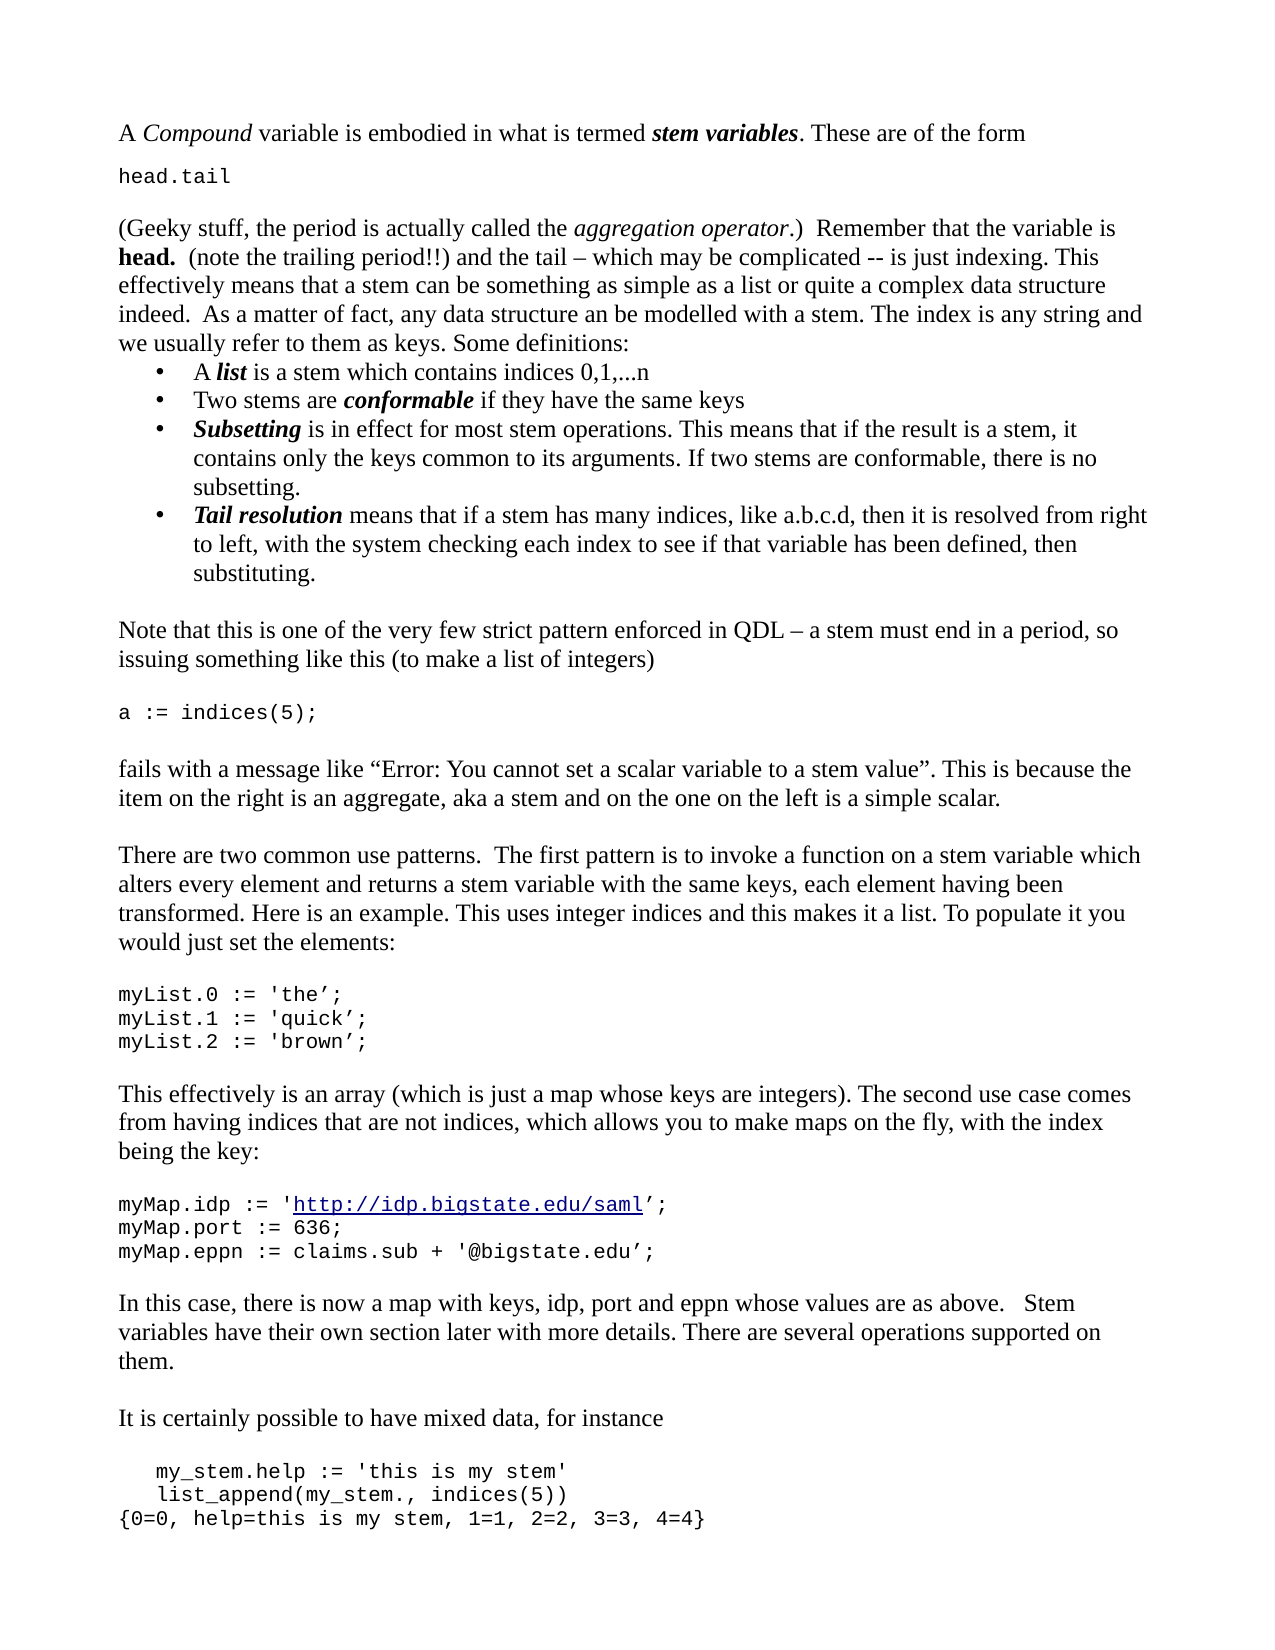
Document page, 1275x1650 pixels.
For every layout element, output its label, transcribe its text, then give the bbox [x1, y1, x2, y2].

list A list is a stem which contains indices 0,1,...n [156, 357, 1157, 386]
text There are two common use patterns. The first pattern is to invoke a function on a stem variable which alters every element and returns a stem variable with the same keys, each element having been transformed. Here is an example. This uses integer indices and this makes it a list. To populate it you would just set the elements: [118, 840, 1157, 955]
text myList.0 := 'the’; [118, 984, 1157, 1008]
text my_stem.help := 'this is my stem' [118, 1461, 1157, 1484]
text A Compound variable is embodied in what is termed stem variables. These are of the form [118, 118, 1157, 147]
list Subsetting is in effect for most stem operations. This means that if the result is a stem, it contains only the keys common to its arguments. If two stems are conformable, there is no subsetting. [156, 414, 1157, 501]
text fails with a message like “Error: You cannot set a scalar variable to a stem value”. This is because the item on the right is an aggregate, aka a stem and on the one on the left is a simple scalar. [118, 754, 1157, 812]
text head.tail [118, 166, 1157, 189]
text Note that this is one of the very few strict pattern enforced in QDL – a stem must end in a period, so issuing something like this (to make a list of integers) [118, 616, 1157, 673]
text myList.1 := 'quick’; [118, 1008, 1157, 1031]
text myList.2 := 'brown’; [118, 1031, 1157, 1055]
text It is certainly possible to have mixed data, for instance [118, 1403, 1157, 1432]
list Tail resolution means that if a stem has many indices, like a.b.c.d, then it is resolved from right to left, with the system checking each index to see if that variable has been defined, then substituting. [156, 501, 1157, 587]
text myMap.port := 636; [118, 1217, 1157, 1241]
text myMap.eppn := claims.sub + '@bigstate.edu’; [118, 1241, 1157, 1265]
text myMap.idp := 'http://idp.bigstate.edu/saml’; [118, 1194, 1157, 1217]
text {0=0, help=this is my stem, 1=1, 2=2, 3=3, 4=4} [118, 1508, 1157, 1532]
text In this case, there is now a map with keys, idp, port and eppn whose values are as above. Stem variables have their own section later with more details. There are several operations supported on them. [118, 1288, 1157, 1374]
list Two stems are conformable if they have the same keys [156, 386, 1157, 414]
text list_append(my_stem., indices(5)) [118, 1484, 1157, 1508]
text This effectively is an array (which is just a map whose keys are integers). The second use case comes from having indices that are not indices, which allows you to make maps on the fly, with the index being the key: [118, 1079, 1157, 1165]
text (Geeky stuff, the period is actually called the aggregation operator.) Remember that the variable is head. (note the trailing period!!) and the tail – which may be complicated -- is just indexing. This effectively means that a stem can be something as simple as a list or quite a complex data structure indeed. As a matter of fact, any data structure an be modelled with a stem. The index is any string and we usually refer to them as keys. Some definitions: [118, 213, 1157, 357]
text a := indices(5); [118, 702, 1157, 725]
